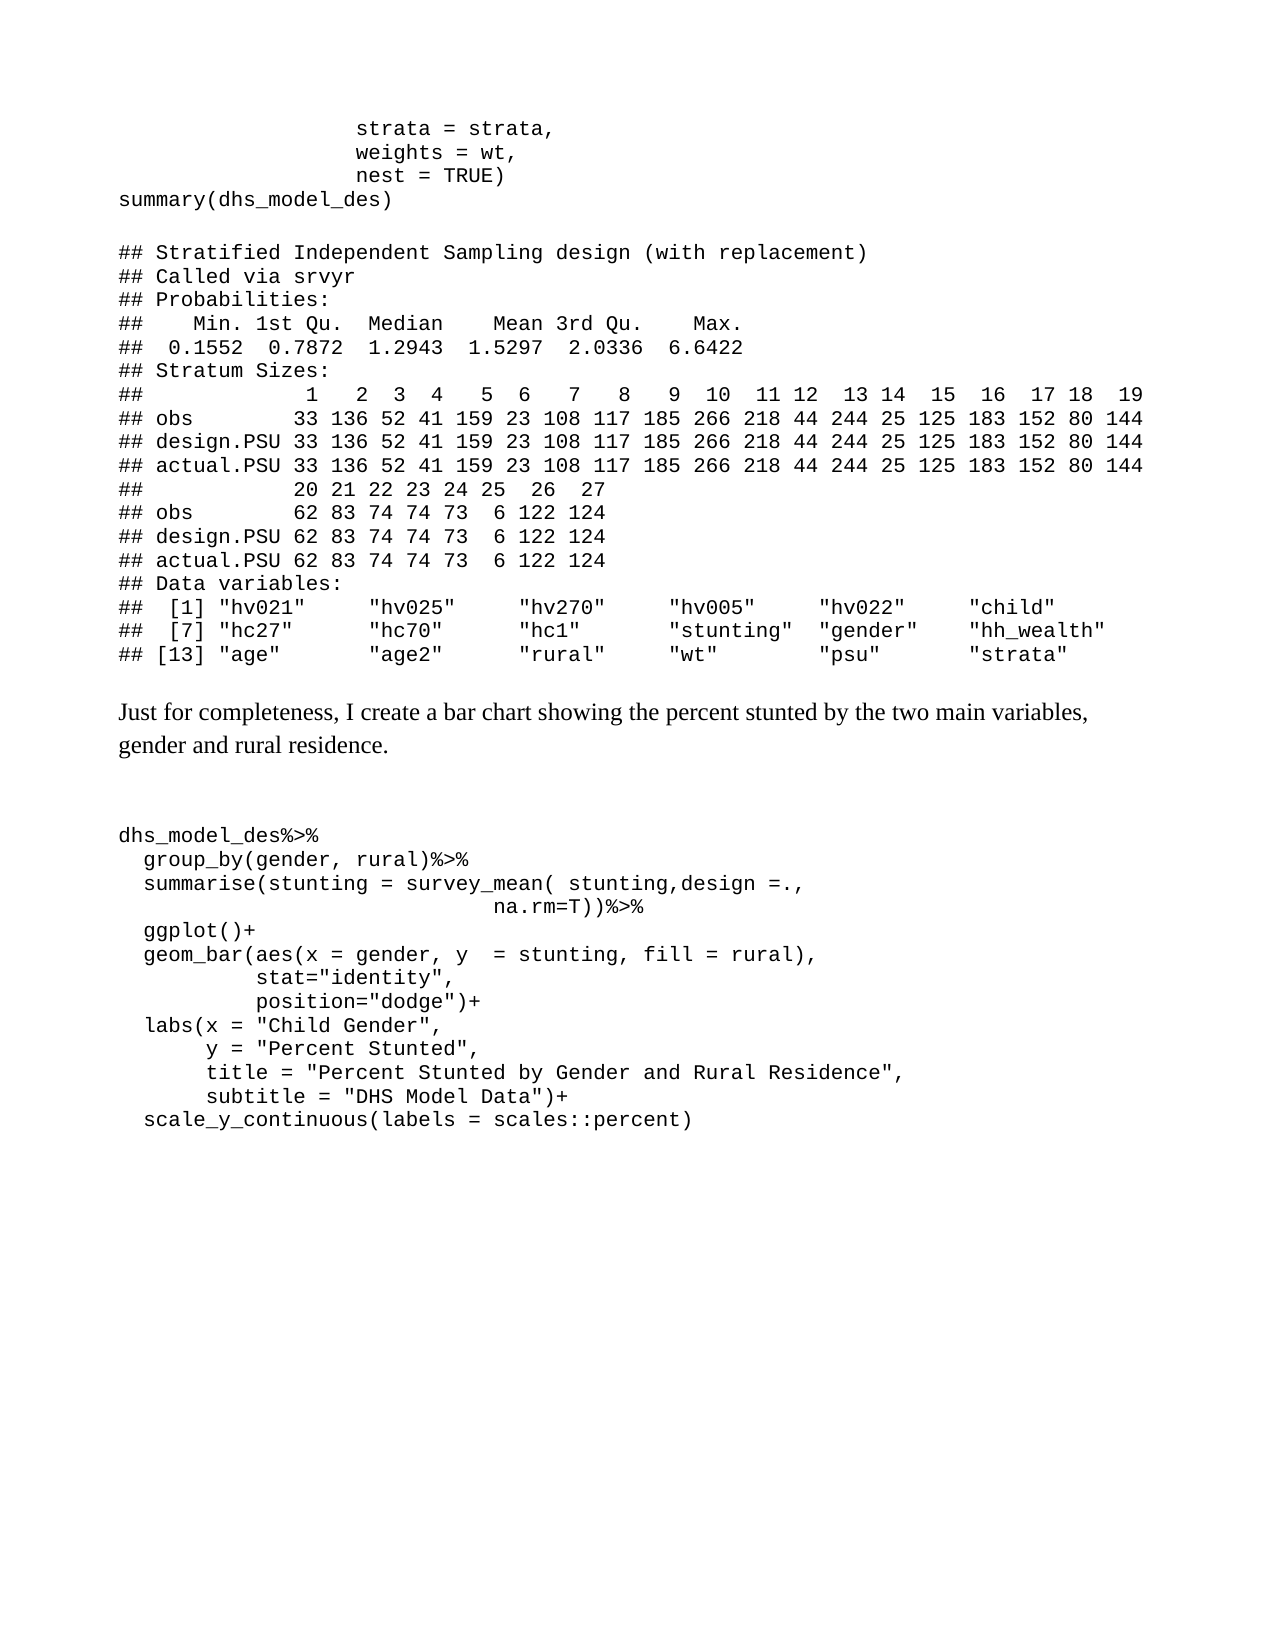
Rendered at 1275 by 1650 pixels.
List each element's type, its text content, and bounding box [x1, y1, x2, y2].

text ## 1 2 3 4 5 6 7 8 9 10 11 12 13 14 15 16 17 18 19 [118, 384, 1157, 408]
text stat="identity", [118, 967, 1157, 991]
text weights = wt, [118, 142, 1157, 165]
text scale_y_continuous(labels = scales::percent) [118, 1109, 1157, 1133]
text ## Probabilities: [118, 289, 1157, 313]
text nest = TRUE) [118, 165, 1157, 189]
text ## Called via srvyr [118, 266, 1157, 289]
text labs(x = "Child Gender", [118, 1015, 1157, 1038]
text ## obs 33 136 52 41 159 23 108 117 185 266 218 44 244 25 125 183 152 80 144 [118, 408, 1157, 431]
text ## [1] "hv021" "hv025" "hv270" "hv005" "hv022" "child" [118, 597, 1157, 621]
text ## Data variables: [118, 573, 1157, 597]
text ## Stratified Independent Sampling design (with replacement) [118, 242, 1157, 266]
text ggplot()+ [118, 920, 1157, 944]
text ## actual.PSU 33 136 52 41 159 23 108 117 185 266 218 44 244 25 125 183 152 80 144 [118, 455, 1157, 479]
text ## design.PSU 33 136 52 41 159 23 108 117 185 266 218 44 244 25 125 183 152 80 144 [118, 431, 1157, 455]
text title = "Percent Stunted by Gender and Rural Residence", [118, 1062, 1157, 1086]
text ## obs 62 83 74 74 73 6 122 124 [118, 502, 1157, 526]
text position="dodge")+ [118, 991, 1157, 1015]
text ## [7] "hc27" "hc70" "hc1" "stunting" "gender" "hh_wealth" [118, 621, 1157, 644]
text geom_bar(aes(x = gender, y = stunting, fill = rural), [118, 944, 1157, 967]
text na.rm=T))%>% [118, 896, 1157, 920]
text Just for completeness, I create a bar chart showing the percent stunted by the two main variables, gender and rural residence. [118, 697, 1157, 759]
text subtitle = "DHS Model Data")+ [118, 1086, 1157, 1109]
text summary(dhs_model_des) [118, 189, 1157, 213]
text summarise(stunting = survey_mean( stunting,design =., [118, 873, 1157, 896]
text ## Stratum Sizes: [118, 360, 1157, 384]
text ## 20 21 22 23 24 25 26 27 [118, 479, 1157, 502]
text ## design.PSU 62 83 74 74 73 6 122 124 [118, 526, 1157, 549]
text dhs_model_des%>% [118, 826, 1157, 849]
text ## actual.PSU 62 83 74 74 73 6 122 124 [118, 549, 1157, 573]
text y = "Percent Stunted", [118, 1038, 1157, 1062]
text ## Min. 1st Qu. Median Mean 3rd Qu. Max. [118, 313, 1157, 337]
text group_by(gender, rural)%>% [118, 849, 1157, 873]
text ## 0.1552 0.7872 1.2943 1.5297 2.0336 6.6422 [118, 337, 1157, 360]
text ## [13] "age" "age2" "rural" "wt" "psu" "strata" [118, 644, 1157, 668]
text strata = strata, [118, 118, 1157, 142]
